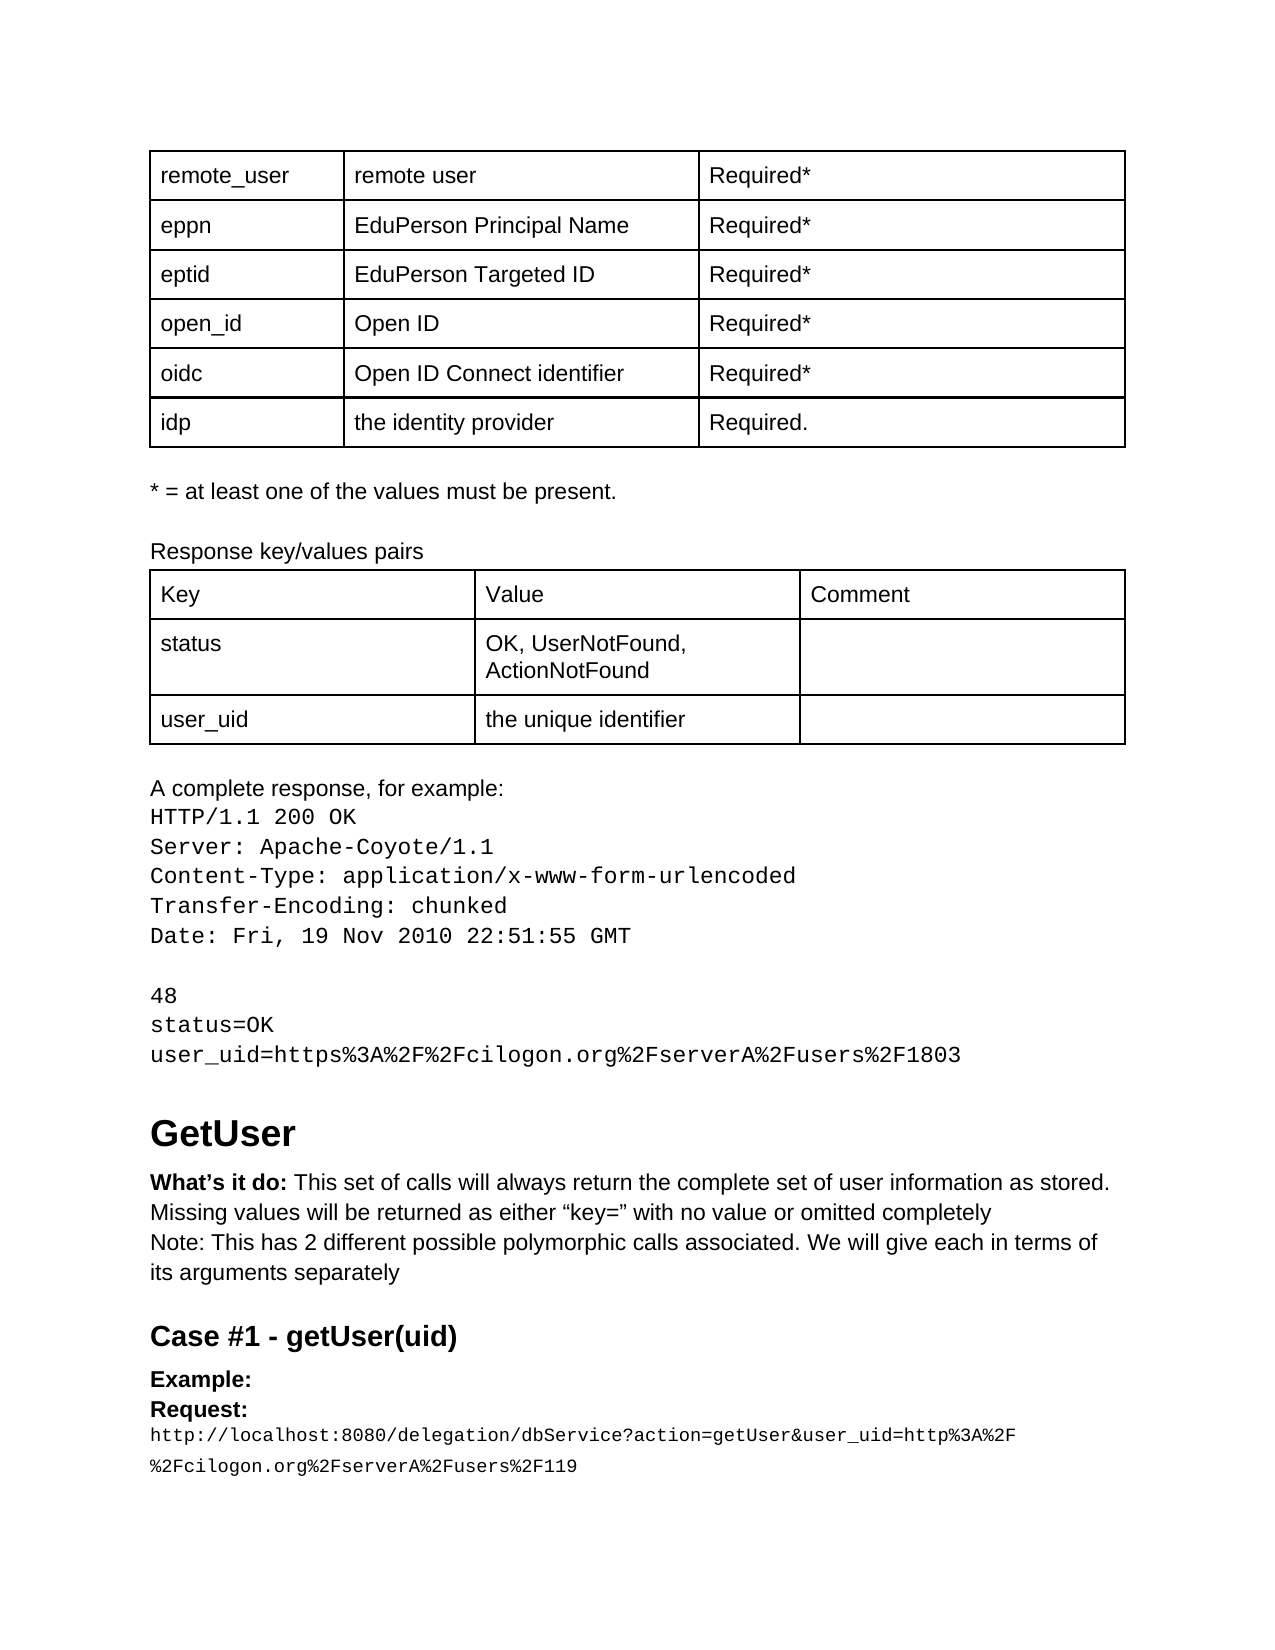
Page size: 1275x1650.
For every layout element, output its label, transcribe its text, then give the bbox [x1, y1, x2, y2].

text status=OK [150, 1014, 1125, 1040]
table_cell oidc [151, 349, 343, 396]
text Transfer-Encoding: chunked [150, 894, 1125, 921]
table_cell the unique identifier [476, 696, 799, 743]
text Note: This has 2 different possible polymorphic calls associated. We will give each in terms of its arguments separately [150, 1229, 1125, 1286]
table_cell remote user [345, 152, 698, 199]
text * = at least one of the values must be present. [150, 478, 1125, 504]
table_cell eppn [151, 201, 343, 248]
table_cell remote_user [151, 152, 343, 199]
subtitle Case #1 - getUser(uid) [150, 1319, 1125, 1352]
text Request: [150, 1396, 1125, 1422]
table_cell Required* [700, 201, 1124, 248]
text user_uid=https%3A%2F%2Fcilogon.org%2FserverA%2Fusers%2F1803 [150, 1043, 1125, 1069]
table_cell Required. [700, 399, 1124, 446]
text Server: Apache-Coyote/1.1 [150, 835, 1125, 861]
table_header Key [151, 571, 474, 618]
text HTTP/1.1 200 OK [150, 805, 1125, 831]
text Response key/values pairs [150, 538, 1125, 565]
text Example: [150, 1366, 1125, 1392]
table_cell open_id [151, 300, 343, 347]
table_cell Required* [700, 300, 1124, 347]
table_cell Required* [700, 349, 1124, 396]
text 48 [150, 984, 1125, 1010]
table_cell Required* [700, 152, 1124, 199]
text http://localhost:8080/delegation/dbService?action=getUser&user_uid=http%3A%2F%2Fcilogon.org%2FserverA%2Fusers%2F119 [150, 1426, 1125, 1478]
text Date: Fri, 19 Nov 2010 22:51:55 GMT [150, 924, 1125, 950]
table_header Value [476, 571, 799, 618]
table_cell [801, 696, 1124, 743]
text Content-Type: application/x-www-form-urlencoded [150, 865, 1125, 891]
table_cell [801, 620, 1124, 693]
table_cell Open ID Connect identifier [345, 349, 698, 396]
table_cell idp [151, 399, 343, 446]
table_cell OK, UserNotFound, ActionNotFound [476, 620, 799, 693]
text What’s it do: This set of calls will always return the complete set of user information as stored. Missing values will be returned as either “key=” with no value or omitted completely [150, 1169, 1125, 1225]
table_cell status [151, 620, 474, 693]
table_cell EduPerson Targeted ID [345, 251, 698, 298]
text A complete response, for example: [150, 775, 1125, 801]
table_header Comment [801, 571, 1124, 618]
table_cell the identity provider [345, 399, 698, 446]
table_cell eptid [151, 251, 343, 298]
table_cell Open ID [345, 300, 698, 347]
table_cell Required* [700, 251, 1124, 298]
table_cell EduPerson Principal Name [345, 201, 698, 248]
table_cell user_uid [151, 696, 474, 743]
subtitle GetUser [150, 1111, 1125, 1154]
